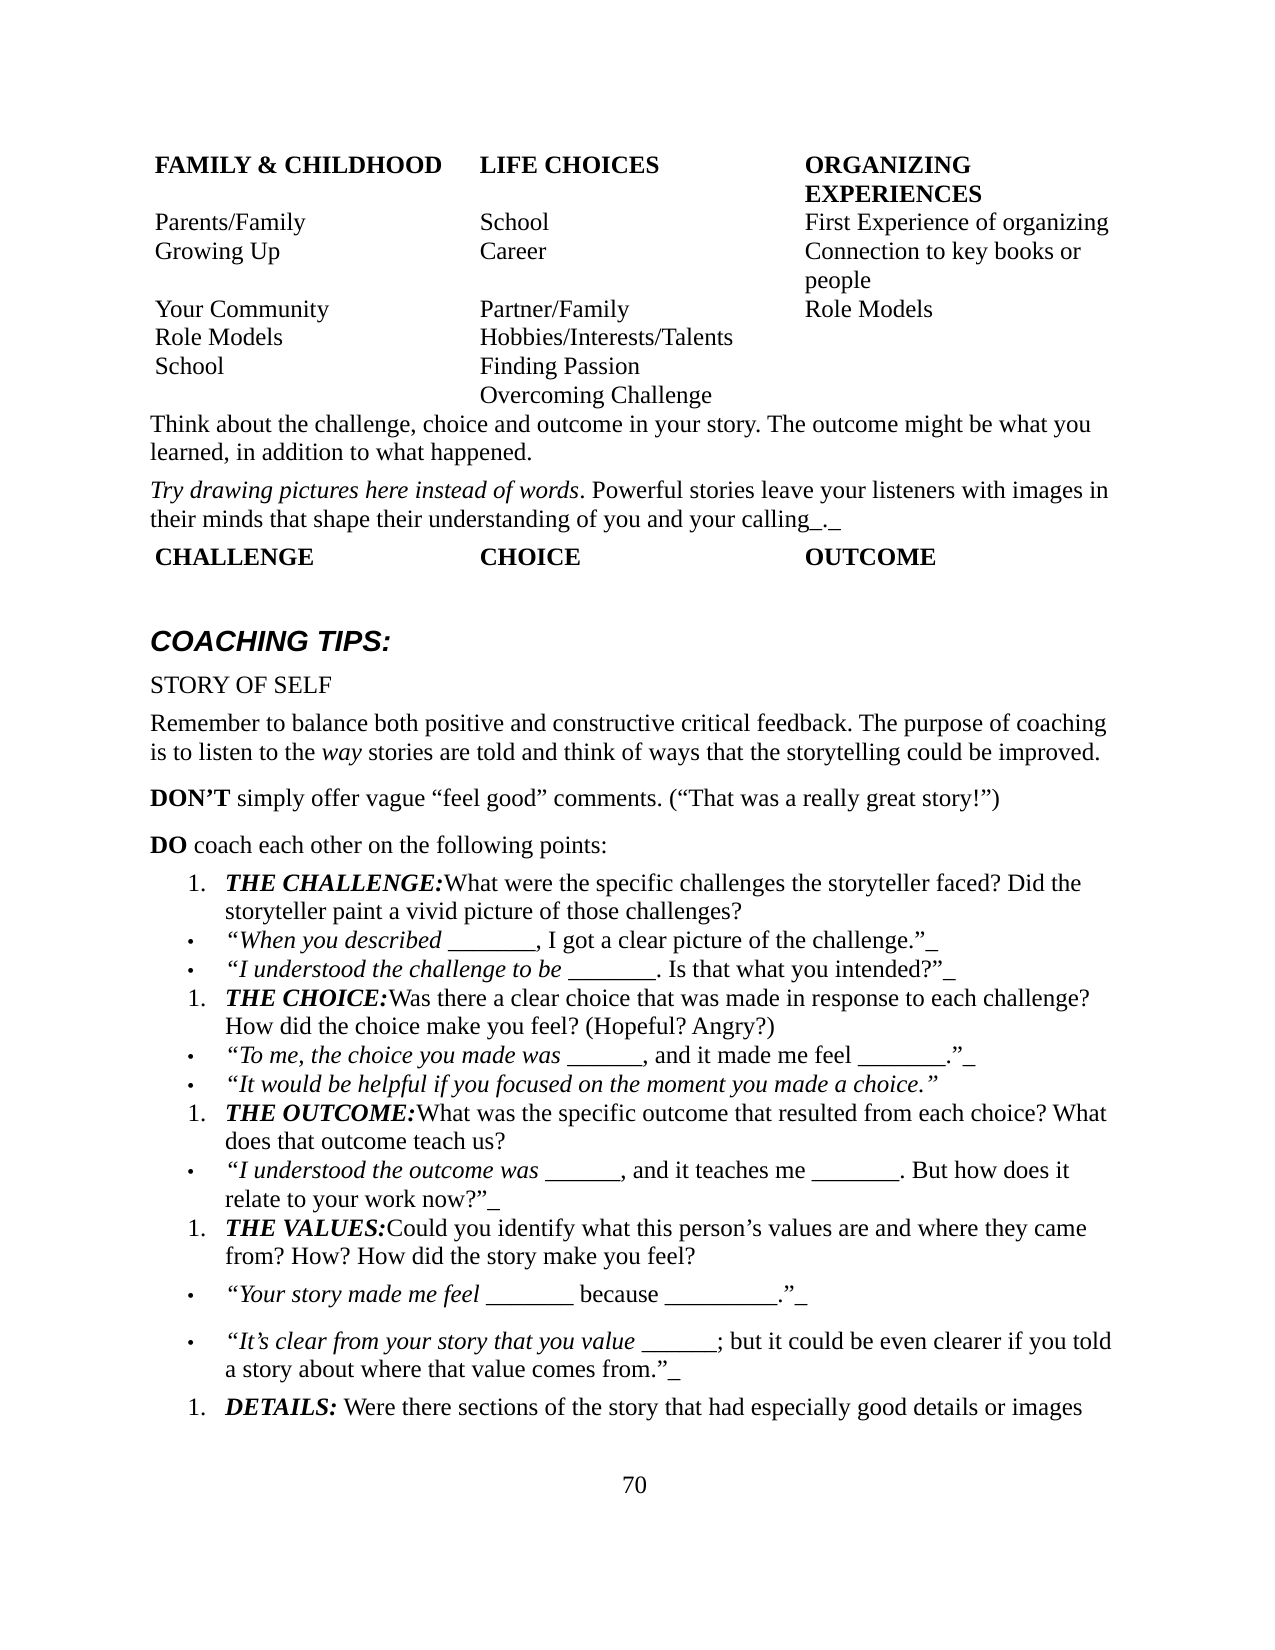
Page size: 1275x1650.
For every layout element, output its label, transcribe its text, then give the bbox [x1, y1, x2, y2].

table_cell Role Models [150, 323, 475, 351]
table_header ORGANIZING EXPERIENCES [800, 150, 1125, 207]
text Think about the challenge, choice and outcome in your story. The outcome might be what you learned, in addition to what happened. [150, 409, 1125, 466]
table_cell [150, 570, 475, 599]
table_cell Role Models [800, 294, 1125, 322]
table_cell Partner/Family [475, 294, 800, 322]
list “It’s clear from your story that you value ______; but it could be even clearer if you told a story about where that value comes from.”_ [187, 1326, 1125, 1383]
list THE CHALLENGE:What were the specific challenges the storyteller faced? Did the storyteller paint a vivid picture of those challenges? [187, 868, 1125, 925]
table_cell Growing Up [150, 236, 475, 294]
list “I understood the outcome was ______, and it teaches me _______. But how does it relate to your work now?”_ [187, 1155, 1125, 1213]
list THE OUTCOME:What was the specific outcome that resulted from each choice? What does that outcome teach us? [187, 1098, 1125, 1155]
text DON’T simply offer vague “feel good” comments. (“That was a really great story!”) [150, 783, 1125, 812]
table_cell [800, 570, 1125, 599]
table_cell Overcoming Challenge [475, 380, 800, 409]
list “I understood the challenge to be _______. Is that what you intended?”_ [187, 954, 1125, 983]
table_cell First Experience of organizing [800, 208, 1125, 236]
table_header OUTCOME [800, 542, 1125, 570]
table_cell School [475, 208, 800, 236]
table_cell Hobbies/Interests/Talents [475, 323, 800, 351]
table_header LIFE CHOICES [475, 150, 800, 207]
table_header FAMILY & CHILDHOOD [150, 150, 475, 207]
table_cell Parents/Family [150, 208, 475, 236]
list DETAILS: Were there sections of the story that had especially good details or images [187, 1392, 1125, 1421]
list “Your story made me feel _______ because _________.”_ [187, 1279, 1125, 1308]
table_header CHOICE [475, 542, 800, 570]
list THE CHOICE:Was there a clear choice that was made in response to each challenge? How did the choice make you feel? (Hopeful? Angry?) [187, 983, 1125, 1040]
list THE VALUES:Could you identify what this person’s values are and where they came from? How? How did the story make you feel? [187, 1213, 1125, 1270]
text Try drawing pictures here instead of words. Powerful stories leave your listeners with images in their minds that shape their understanding of you and your calling_._ [150, 475, 1125, 533]
table_cell Finding Passion [475, 351, 800, 380]
table_cell [150, 380, 475, 409]
table_cell School [150, 351, 475, 380]
table_cell Career [475, 236, 800, 294]
list “To me, the choice you made was ______, and it made me feel _______.”_ [187, 1040, 1125, 1069]
text STORY OF SELF [150, 670, 1125, 699]
text DO coach each other on the following points: [150, 830, 1125, 859]
table_cell Connection to key books or people [800, 236, 1125, 294]
list “It would be helpful if you focused on the moment you made a choice.” [187, 1069, 1125, 1098]
text Remember to balance both positive and constructive critical feedback. The purpose of coaching is to listen to the way stories are told and think of ways that the storytelling could be improved. [150, 708, 1125, 765]
table_header CHALLENGE [150, 542, 475, 570]
table_cell [475, 570, 800, 599]
list “When you described _______, I got a clear picture of the challenge.”_ [187, 925, 1125, 954]
table_cell Your Community [150, 294, 475, 322]
subtitle COACHING TIPS: [150, 624, 1125, 658]
